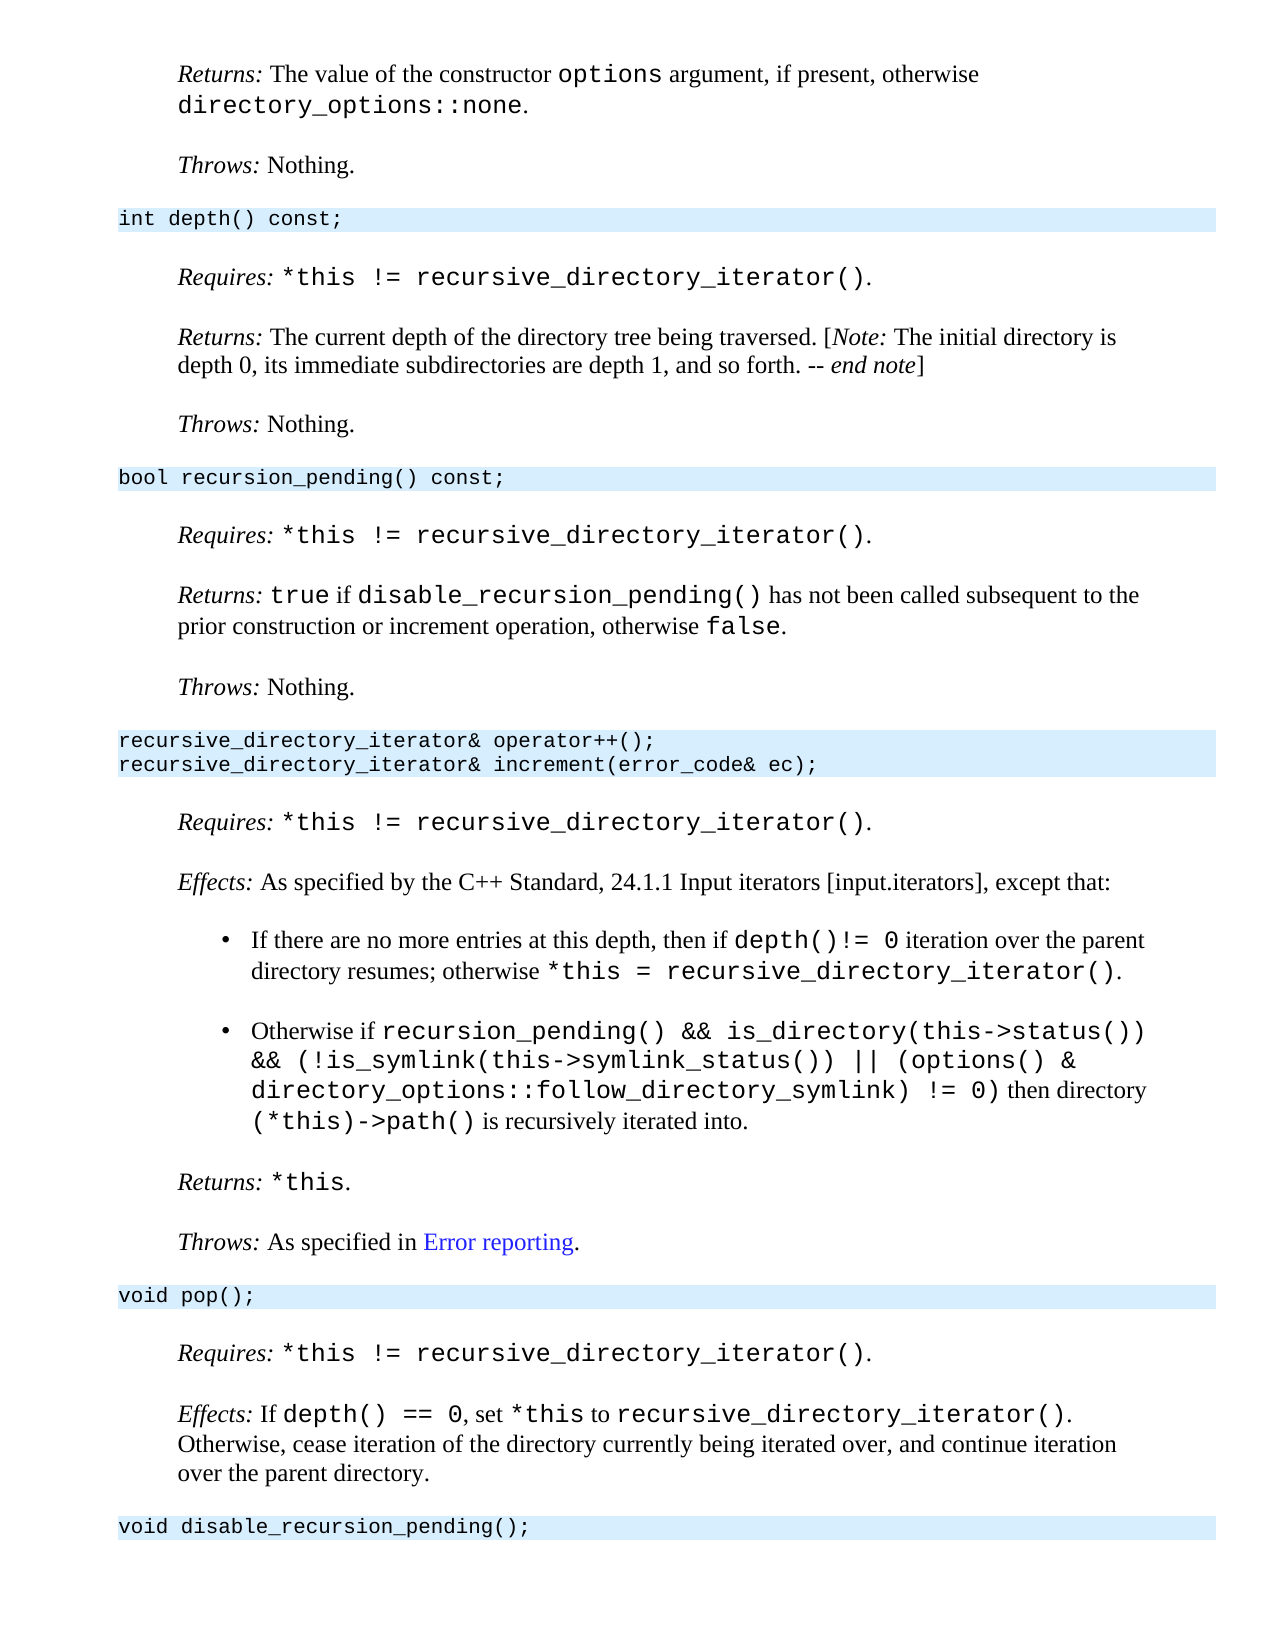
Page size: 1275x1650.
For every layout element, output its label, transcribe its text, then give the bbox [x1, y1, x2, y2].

text recursive_directory_iterator& operator++(); [118, 730, 1216, 753]
text Throws: As specified in Error reporting. [177, 1227, 1157, 1256]
text Effects: If depth() == 0, set *this to recursive_directory_iterator(). Otherwise, cease iteration of the directory currently being iterated over, and continue iteration over the parent directory. [177, 1399, 1157, 1487]
text Returns: The current depth of the directory tree being traversed. [Note: The initial directory is depth 0, its immediate subdirectories are depth 1, and so forth. -- end note] [177, 322, 1157, 379]
text Throws: Nothing. [177, 672, 1157, 700]
text recursive_directory_iterator& increment(error_code& ec); [118, 753, 1216, 777]
list Otherwise if recursion_pending() && is_directory(this->status()) && (!is_symlink(this->symlink_status()) || (options() & directory_options::follow_directory_symlink) != 0) then directory (*this)->path() is recursively iterated into. [221, 1016, 1157, 1137]
text Returns: true if disable_recursion_pending() has not been called subsequent to the prior construction or increment operation, otherwise false. [177, 581, 1157, 642]
text Returns: The value of the constructor options argument, if present, otherwise directory_options::none. [177, 59, 1157, 121]
text Throws: Nothing. [177, 409, 1157, 438]
text void disable_recursion_pending(); [118, 1516, 1216, 1540]
text int depth() const; [118, 208, 1216, 232]
text void pop(); [118, 1285, 1216, 1309]
list If there are no more entries at this depth, then if depth()!= 0 iteration over the parent directory resumes; otherwise *this = recursive_directory_iterator(). [221, 925, 1157, 987]
text Requires: *this != recursive_directory_iterator(). [177, 807, 1157, 837]
text Requires: *this != recursive_directory_iterator(). [177, 262, 1157, 292]
text Requires: *this != recursive_directory_iterator(). [177, 520, 1157, 551]
text Returns: *this. [177, 1167, 1157, 1197]
text bool recursion_pending() const; [118, 467, 1216, 491]
text Requires: *this != recursive_directory_iterator(). [177, 1338, 1157, 1369]
text Effects: As specified by the C++ Standard, 24.1.1 Input iterators [input.iterators], except that: [177, 867, 1157, 896]
text Throws: Nothing. [177, 150, 1157, 179]
